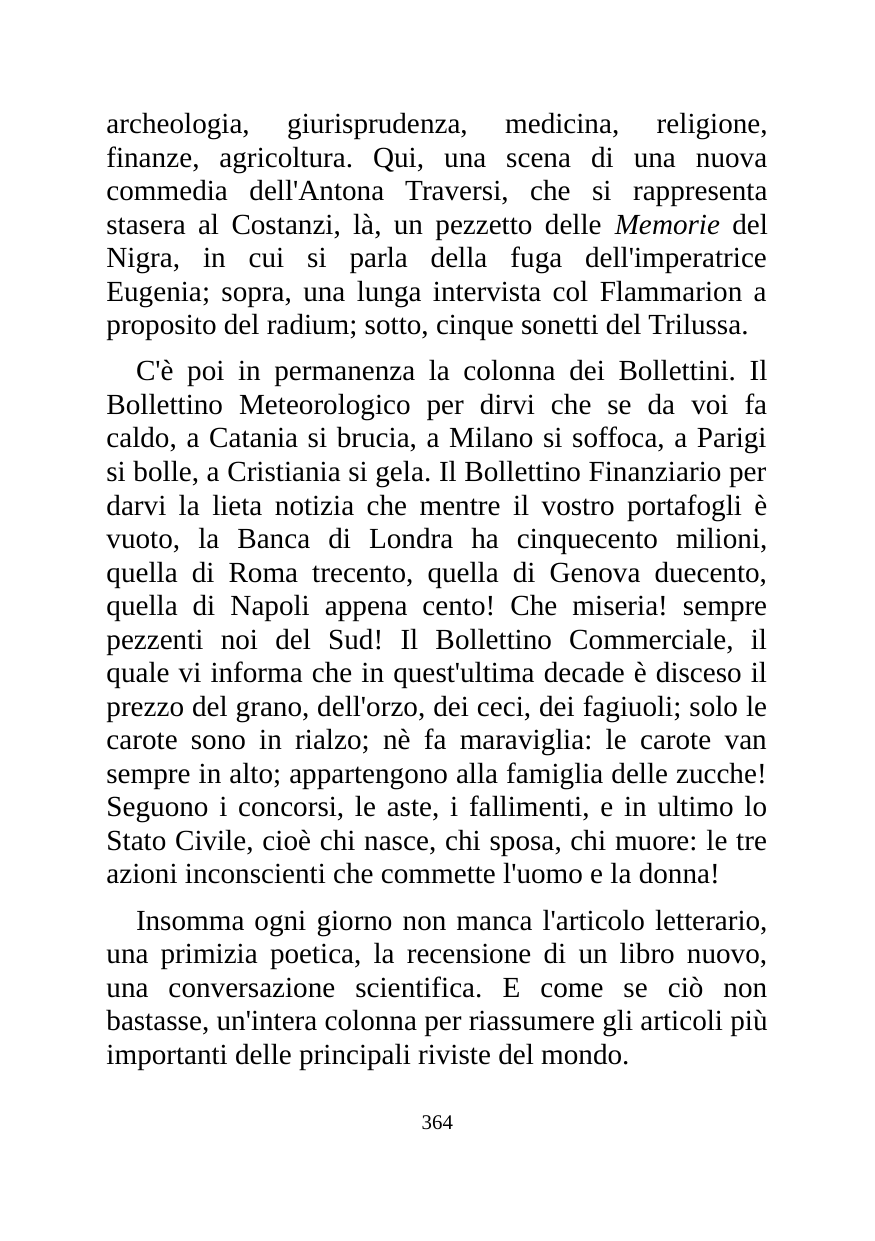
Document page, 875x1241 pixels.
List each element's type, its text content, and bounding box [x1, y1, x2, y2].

text C'è poi in permanenza la colonna dei Bollettini. Il Bollettino Meteorologico per dirvi che se da voi fa caldo, a Catania si brucia, a Milano si soffoca, a Parigi si bolle, a Cristiania si gela. Il Bollettino Finanziario per darvi la lieta notizia che mentre il vostro portafogli è vuoto, la Banca di Londra ha cinquecento milioni, quella di Roma trecento, quella di Genova duecento, quella di Napoli appena cento! Che miseria! sempre pezzenti noi del Sud! Il Bollettino Commerciale, il quale vi informa che in quest'ultima decade è disceso il prezzo del grano, dell'orzo, dei ceci, dei fagiuoli; solo le carote sono in rialzo; nè fa maraviglia: le carote van sempre in alto; appartengono alla famiglia delle zucche! Seguono i concorsi, le aste, i fallimenti, e in ultimo lo Stato Civile, cioè chi nasce, chi sposa, chi muore: le tre azioni inconscienti che commette l'uomo e la donna! [106, 353, 768, 890]
text archeologia, giurisprudenza, medicina, religione, finanze, agricoltura. Qui, una scena di una nuova commedia dell'Antona Traversi, che si rappresenta stasera al Costanzi, là, un pezzetto delle Memorie del Nigra, in cui si parla della fuga dell'imperatrice Eugenia; sopra, una lunga intervista col Flammarion a proposito del radium; sotto, cinque sonetti del Trilussa. [106, 106, 768, 341]
text Insomma ogni giorno non manca l'articolo letterario, una primizia poetica, la recensione di un libro nuovo, una conversazione scientifica. E come se ciò non bastasse, un'intera colonna per riassumere gli articoli più importanti delle principali riviste del mondo. [106, 903, 768, 1070]
